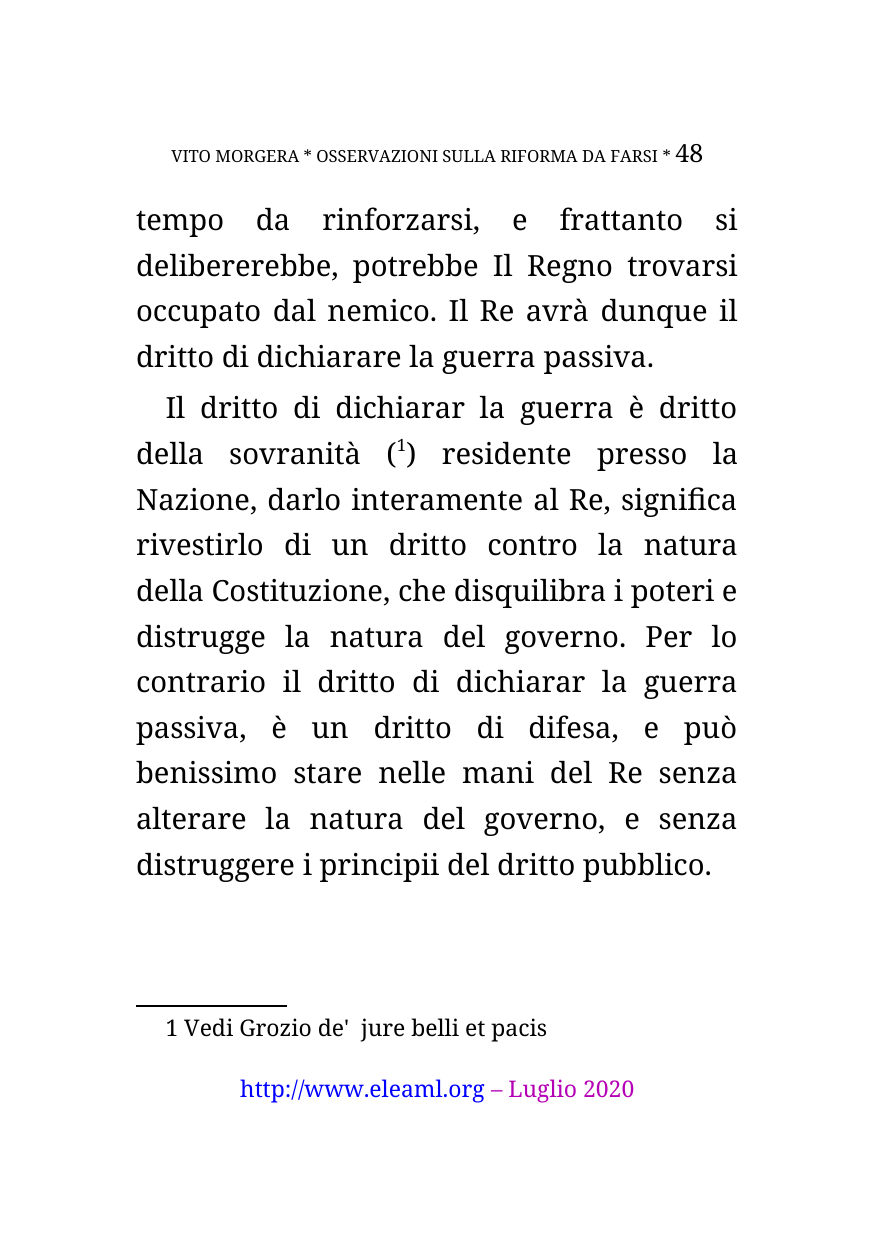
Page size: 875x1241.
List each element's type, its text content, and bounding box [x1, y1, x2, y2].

text tempo da rinforzarsi, e frattanto si delibererebbe, potrebbe Il Regno trovarsi occupato dal nemico. Il Re avrà dunque il dritto di dichiarare la guerra passiva. [136, 199, 738, 376]
text Vedi Grozio de' jure belli et pacis [136, 1012, 738, 1044]
text Il dritto di dichiarar la guerra è dritto della sovranità () residente presso la Nazione, darlo interamente al Re, significa rivestirlo di un dritto contro la natura della Costituzione, che disquilibra i poteri e distrugge la natura del governo. Per lo contrario il dritto di dichiarar la guerra passiva, è un dritto di difesa, e può benissimo stare nelle mani del Re senza alterare la natura del governo, e senza distruggere i principii del dritto pubblico. [136, 388, 738, 884]
